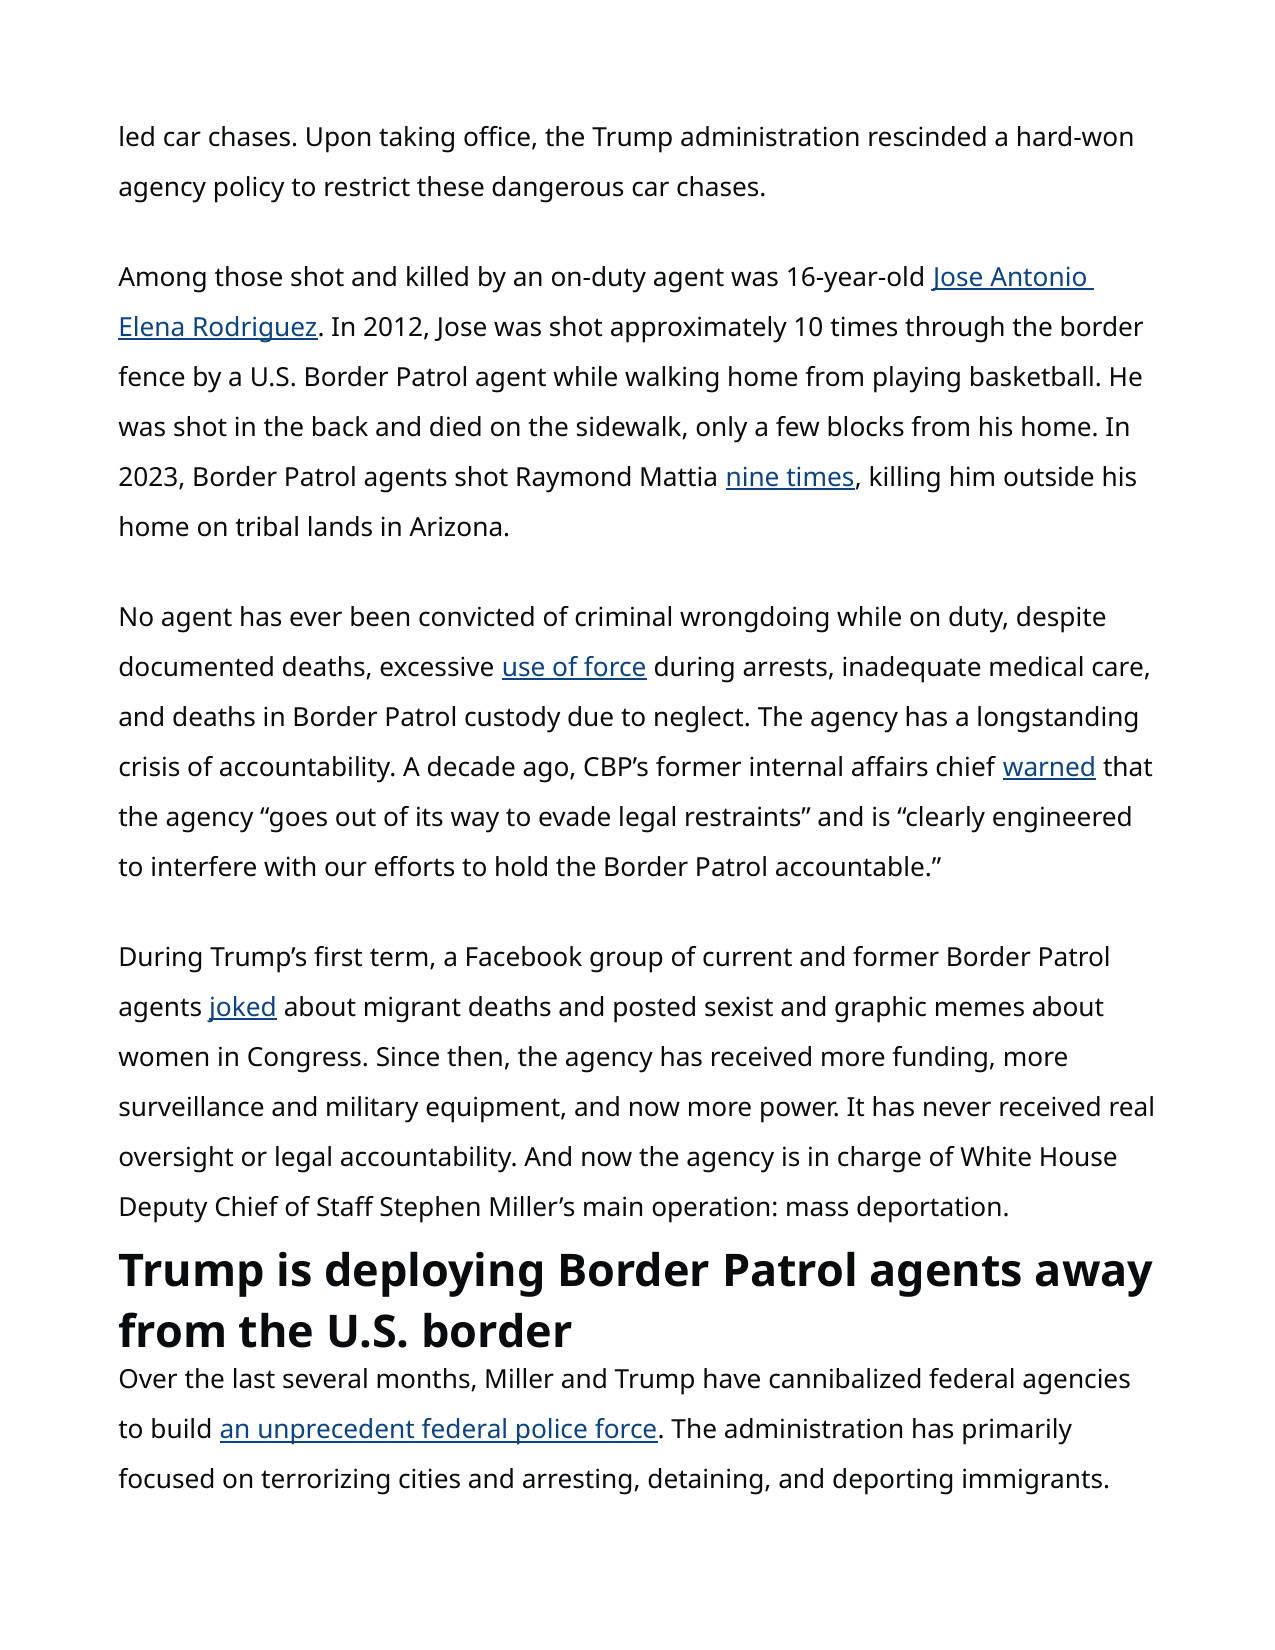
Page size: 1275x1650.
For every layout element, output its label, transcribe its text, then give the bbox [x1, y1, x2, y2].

text During Trump’s first term, a Facebook group of current and former Border Patrol agents joked about migrant deaths and posted sexist and graphic memes about women in Congress. Since then, the agency has received more funding, more surveillance and military equipment, and now more power. It has never received real oversight or legal accountability. And now the agency is in charge of White House Deputy Chief of Staff Stephen Miller’s main operation: mass deportation. [118, 938, 1157, 1224]
text led car chases. Upon taking office, the Trump administration rescinded a hard-won agency policy to restrict these dangerous car chases. [118, 118, 1157, 204]
text No agent has ever been convicted of criminal wrongdoing while on duty, despite documented deaths, excessive use of force during arrests, inadequate medical care, and deaths in Border Patrol custody due to neglect. The agency has a longstanding crisis of accountability. A decade ago, CBP’s former internal affairs chief warned that the agency “goes out of its way to evade legal restraints” and is “clearly engineered to interfere with our efforts to hold the Border Patrol accountable.” [118, 598, 1157, 884]
subtitle Trump is deploying Border Patrol agents away from the U.S. border [118, 1238, 1157, 1361]
text Among those shot and killed by an on-duty agent was 16-year-old Jose Antonio Elena Rodriguez. In 2012, Jose was shot approximately 10 times through the border fence by a U.S. Border Patrol agent while walking home from playing basketball. He was shot in the back and died on the sidewalk, only a few blocks from his home. In 2023, Border Patrol agents shot Raymond Mattia nine times, killing him outside his home on tribal lands in Arizona. [118, 258, 1157, 544]
text Over the last several months, Miller and Trump have cannibalized federal agencies to build an unprecedent federal police force. The administration has primarily focused on terrorizing cities and arresting, detaining, and deporting immigrants. [118, 1361, 1157, 1496]
